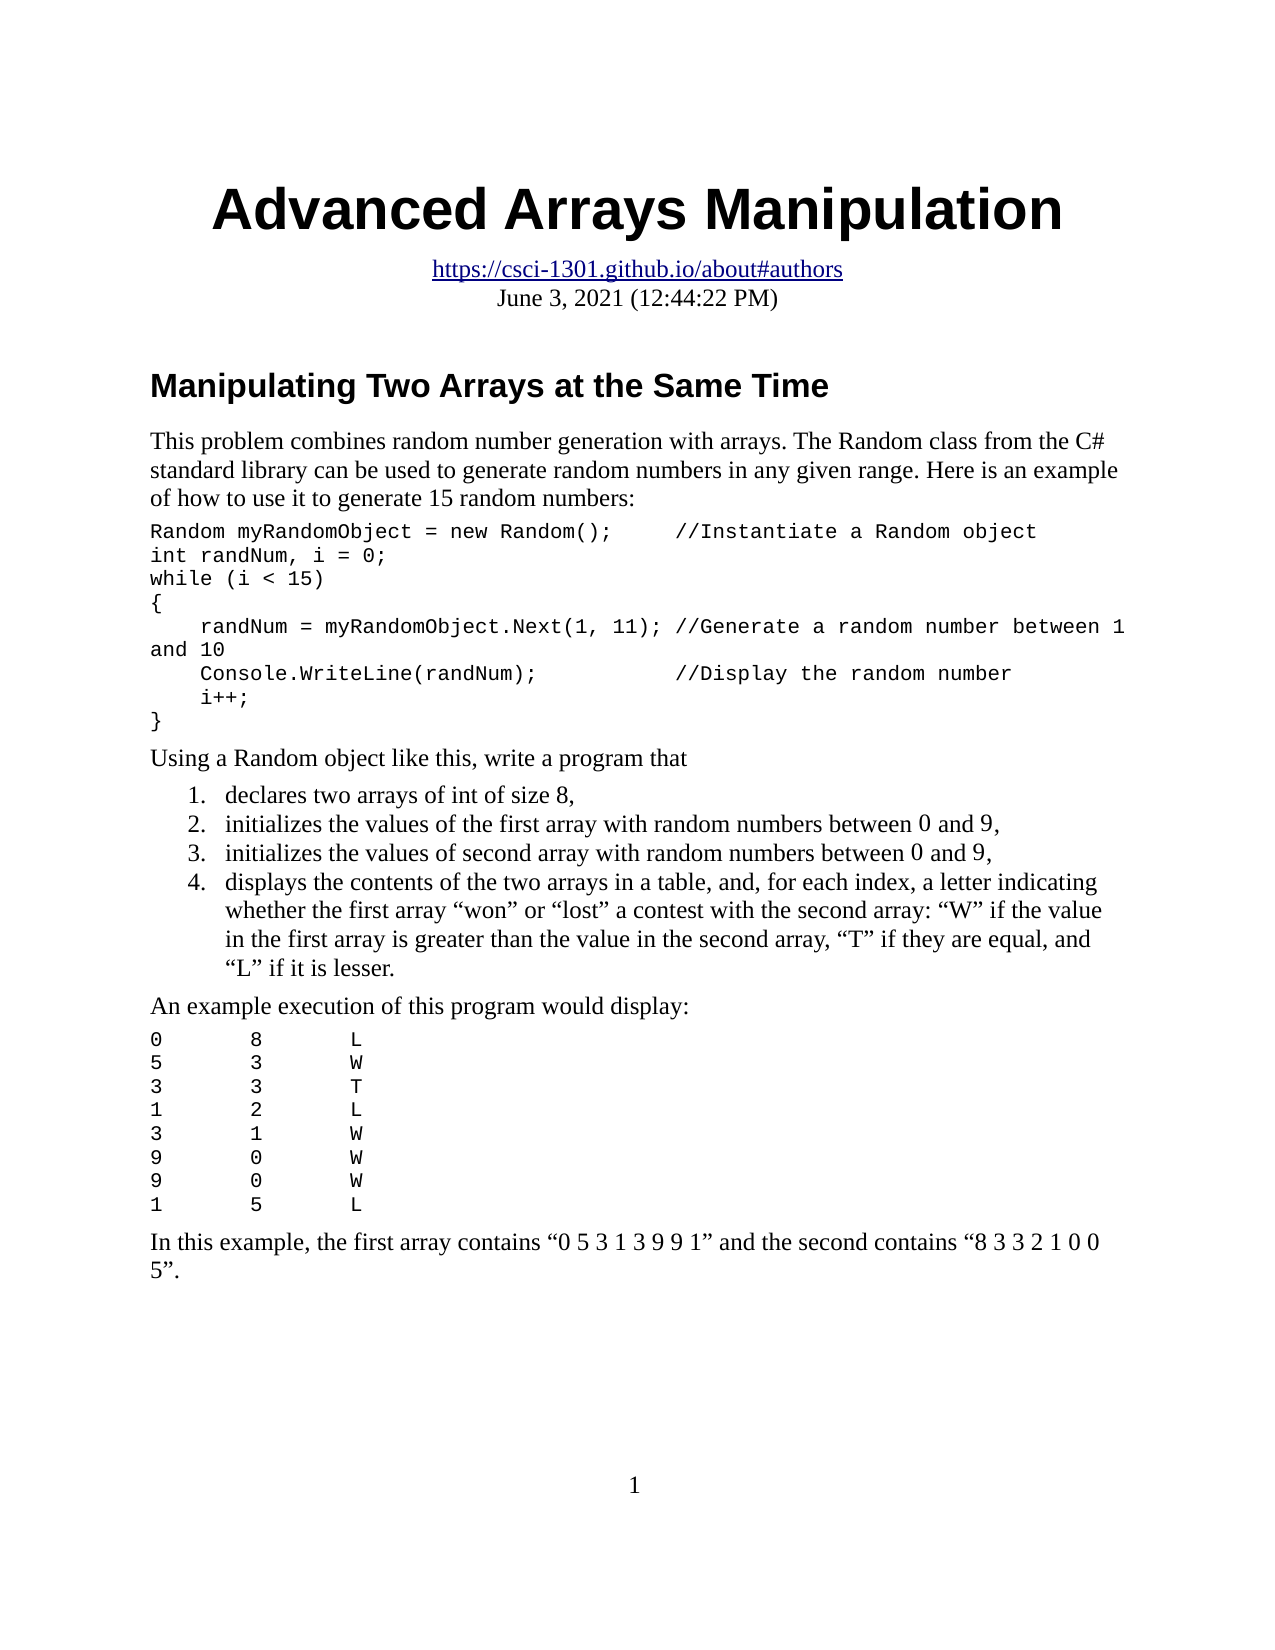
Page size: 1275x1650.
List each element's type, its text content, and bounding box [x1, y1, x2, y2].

title Advanced Arrays Manipulation [150, 175, 1125, 242]
subtitle Manipulating Two Arrays at the Same Time [150, 366, 1125, 404]
text { [150, 592, 1125, 616]
text 1 5 L [150, 1194, 1125, 1218]
text 9 0 W [150, 1170, 1125, 1194]
list declares two arrays of int of size 8, [187, 781, 1125, 809]
text randNum = myRandomObject.Next(1, 11); //Generate a random number between 1 and 10 [150, 616, 1125, 663]
text https://csci-1301.github.io/about#authors [150, 254, 1125, 283]
text 9 0 W [150, 1147, 1125, 1170]
text } [150, 710, 1125, 734]
list initializes the values of the first array with random numbers between and , [187, 809, 1125, 838]
text Using a Random object like this, write a program that [150, 743, 1125, 772]
text 1 2 L [150, 1099, 1125, 1123]
text i++; [150, 687, 1125, 710]
list displays the contents of the two arrays in a table, and, for each index, a letter indicating whether the first array “won” or “lost” a contest with the second array: “W” if the value in the first array is greater than the value in the second array, “T” if they are equal, and “L” if it is lesser. [187, 867, 1125, 982]
text This problem combines random number generation with arrays. The Random class from the C# standard library can be used to generate random numbers in any given range. Here is an example of how to use it to generate 15 random numbers: [150, 426, 1125, 512]
text Console.WriteLine(randNum); //Display the random number [150, 663, 1125, 687]
text Random myRandomObject = new Random(); //Instantiate a Random object [150, 521, 1125, 545]
text June 3, 2021 (12:44:22 PM) [150, 283, 1125, 312]
text 5 3 W [150, 1052, 1125, 1076]
text int randNum, i = 0; [150, 545, 1125, 568]
text 0 8 L [150, 1028, 1125, 1052]
text 3 1 W [150, 1123, 1125, 1147]
text An example execution of this program would display: [150, 991, 1125, 1019]
text 3 3 T [150, 1076, 1125, 1099]
text In this example, the first array contains “0 5 3 1 3 9 9 1” and the second contains “8 3 3 2 1 0 0 5”. [150, 1227, 1125, 1284]
list initializes the values of second array with random numbers between and , [187, 838, 1125, 867]
text while (i < 15) [150, 568, 1125, 592]
